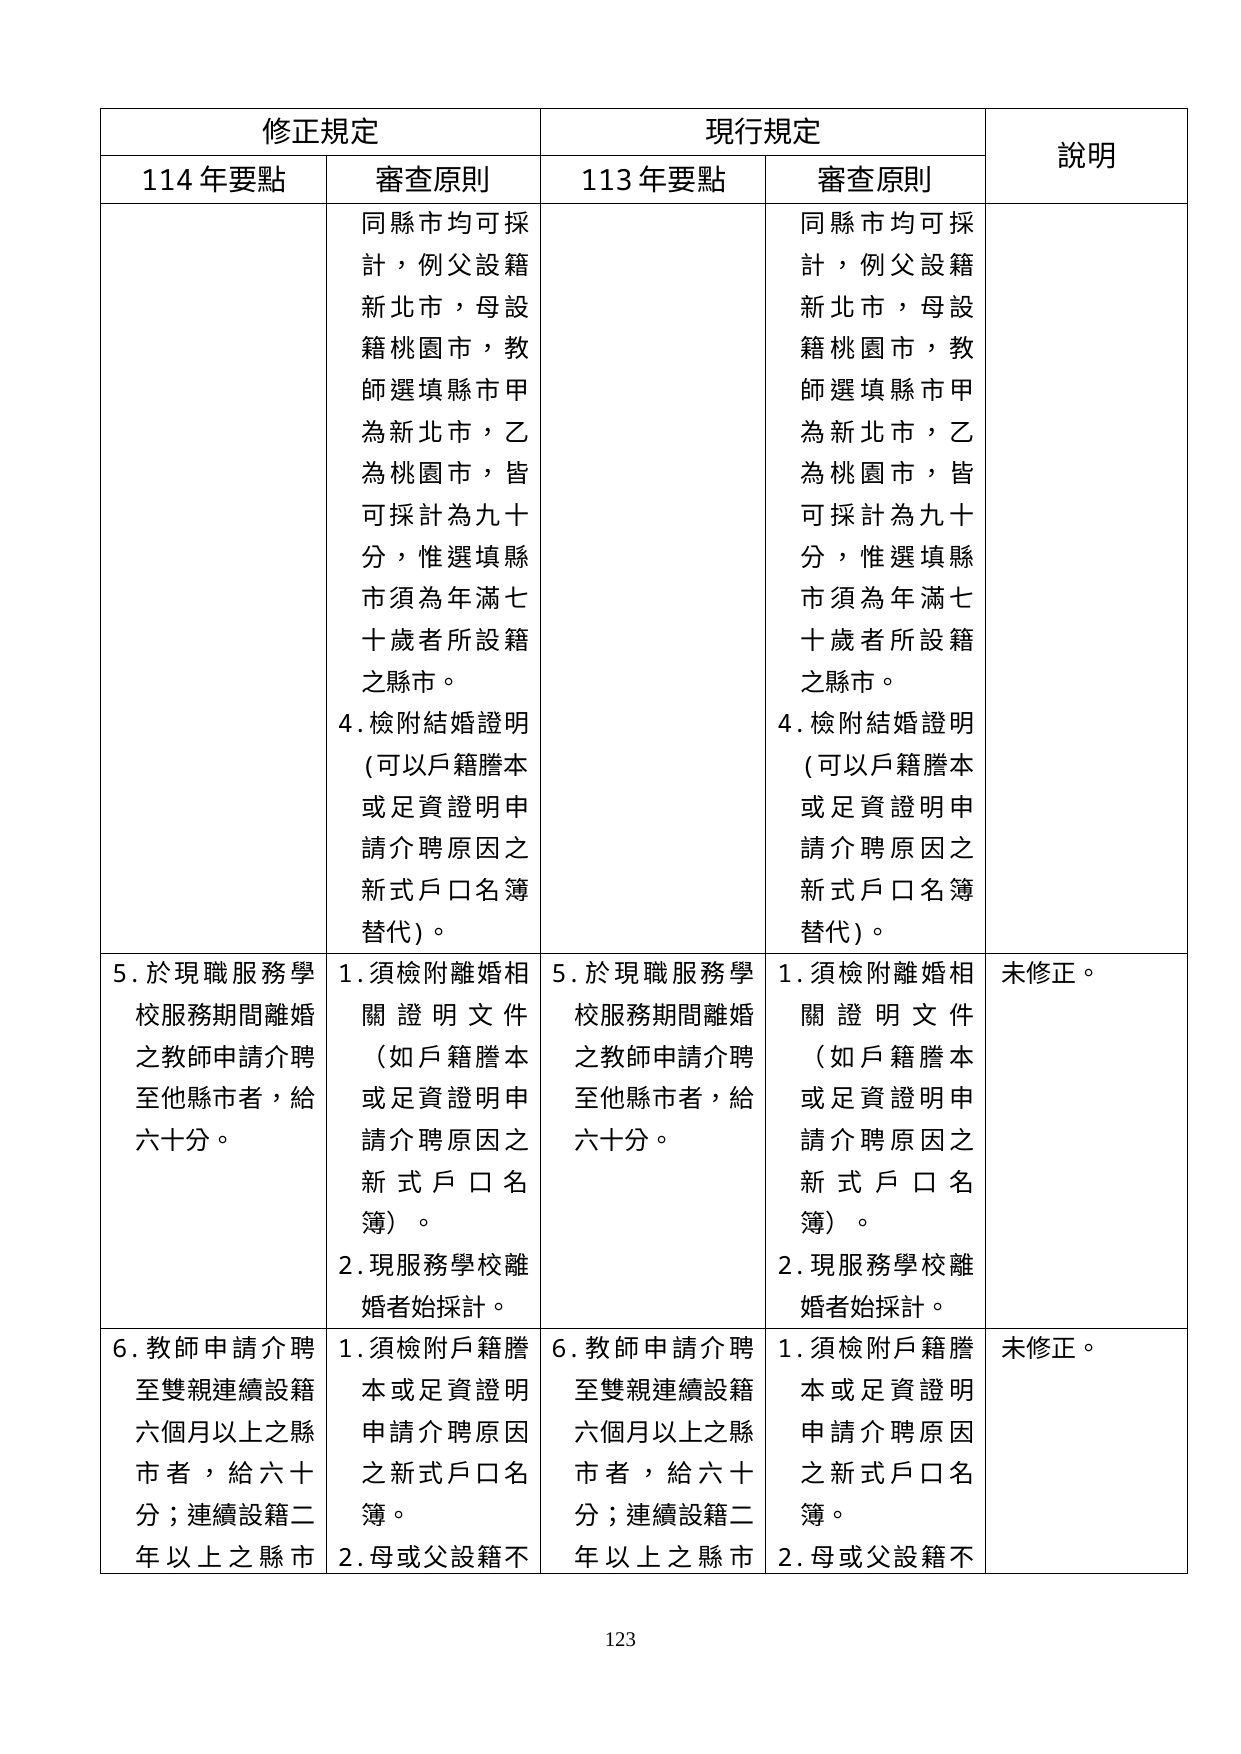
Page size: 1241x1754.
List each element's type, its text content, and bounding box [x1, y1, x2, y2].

table_cell 未修正。 [986, 954, 1187, 1328]
table_cell 113年要點 [541, 156, 765, 203]
table_cell 1.須檢附戶籍謄本或足資證明申請介聘原因之新式戶口名簿。 2.母或父設籍不 [766, 1329, 985, 1573]
table_header 修正規定 [101, 109, 540, 155]
table_cell 5.於現職服務學校服務期間離婚之教師申請介聘至他縣市者，給六十分。 [101, 954, 326, 1328]
table_cell 1.須檢附戶籍謄本或足資證明申請介聘原因之新式戶口名簿。 2.母或父設籍不 [327, 1329, 540, 1573]
table_header 說明 [986, 109, 1187, 203]
table_cell 1.須檢附離婚相關證明文件（如戶籍謄本或足資證明申請介聘原因之新式戶口名簿）。 2.現服務學校離婚者始採計。 [327, 954, 540, 1328]
table_cell 同縣市均可採計，例父設籍新北市，母設籍桃園市，教師選填縣市甲為新北市，乙為桃園市，皆可採計為九十分，惟選填縣市須為年滿七十歲者所設籍之縣市。 4.檢附結婚證明(可以戶籍謄本或足資證明申請介聘原因之新式戶口名簿替代)。 [766, 204, 985, 953]
table_cell 1.須檢附離婚相關證明文件（如戶籍謄本或足資證明申請介聘原因之新式戶口名簿）。 2.現服務學校離婚者始採計。 [766, 954, 985, 1328]
table_header 現行規定 [541, 109, 985, 155]
table_cell 6.教師申請介聘至雙親連續設籍六個月以上之縣市者，給六十分；連續設籍二年以上之縣市 [541, 1329, 765, 1573]
table_cell 審查原則 [766, 156, 985, 203]
table_cell 審查原則 [327, 156, 540, 203]
table_cell 同縣市均可採計，例父設籍新北市，母設籍桃園市，教師選填縣市甲為新北市，乙為桃園市，皆可採計為九十分，惟選填縣市須為年滿七十歲者所設籍之縣市。 4.檢附結婚證明(可以戶籍謄本或足資證明申請介聘原因之新式戶口名簿替代)。 [327, 204, 540, 953]
table_cell [101, 204, 326, 953]
table_cell 6.教師申請介聘至雙親連續設籍六個月以上之縣市者，給六十分；連續設籍二年以上之縣市 [101, 1329, 326, 1573]
table_cell [541, 204, 765, 953]
table_cell 未修正。 [986, 1329, 1187, 1573]
table_cell 114年要點 [101, 156, 326, 203]
table_cell 5.於現職服務學校服務期間離婚之教師申請介聘至他縣市者，給六十分。 [541, 954, 765, 1328]
table_cell [986, 204, 1187, 953]
